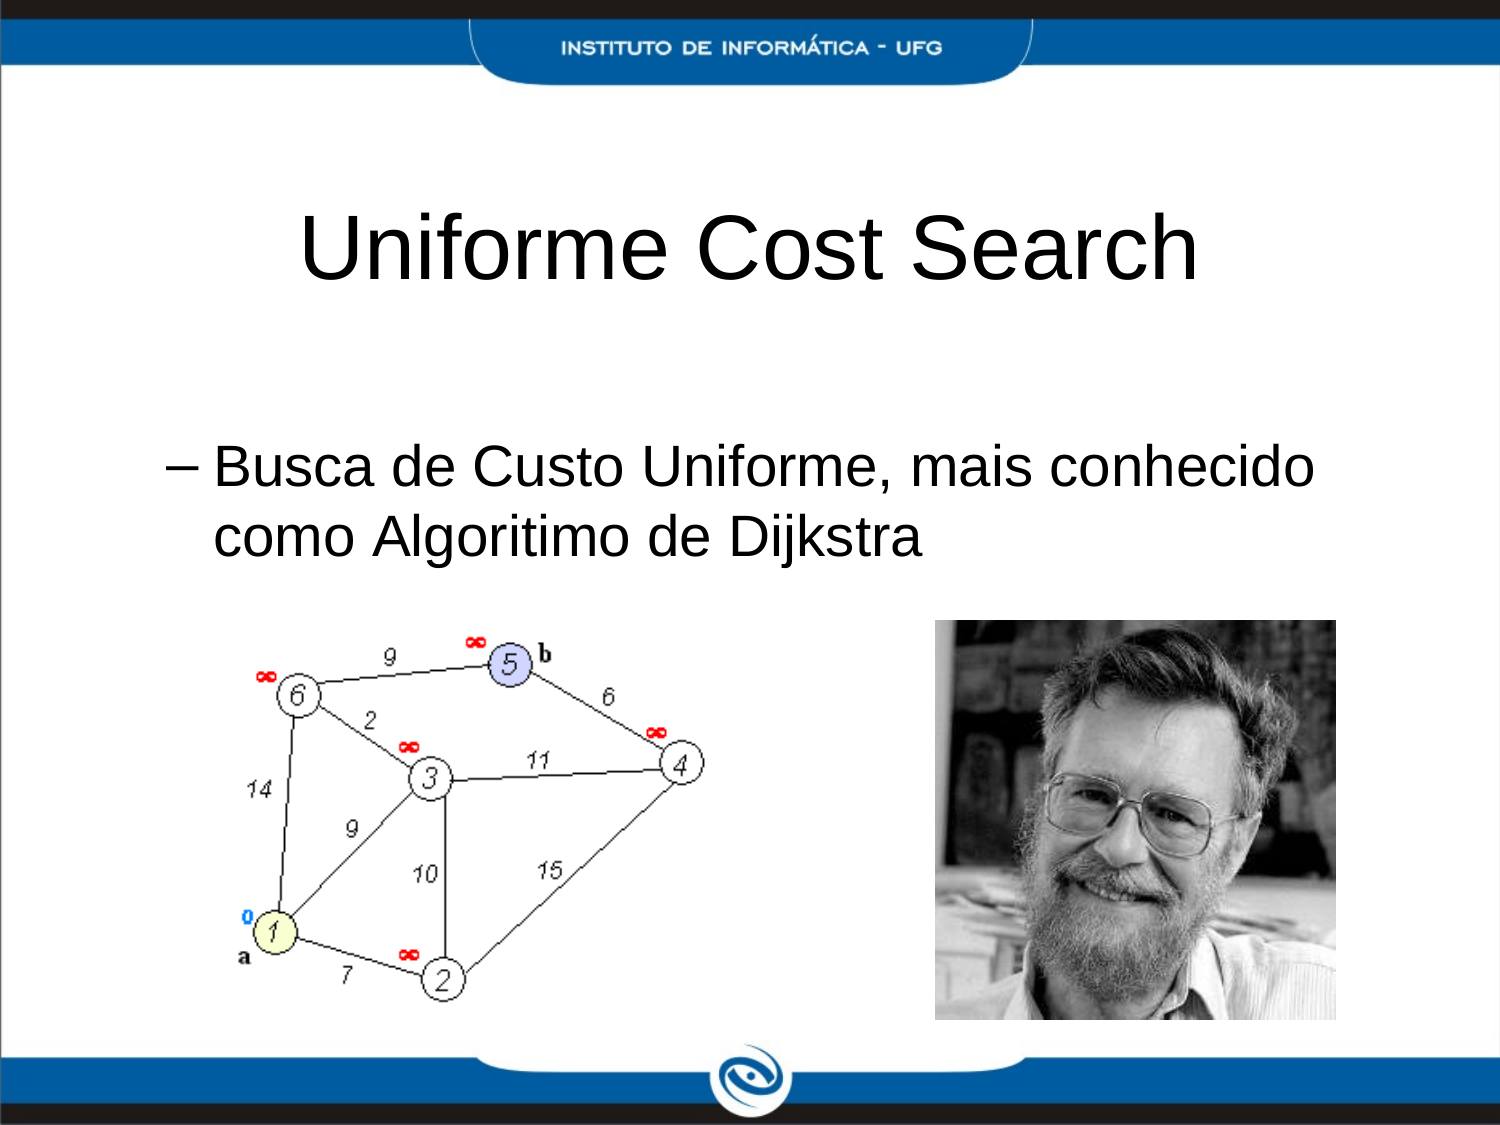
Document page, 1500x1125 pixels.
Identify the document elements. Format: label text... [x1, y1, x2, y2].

picture [0, 0, 1500, 1125]
list Busca de Custo Uniforme, mais conhecido como Algoritimo de Dijkstra [76, 420, 1424, 988]
title Uniforme Cost Search [75, 148, 1426, 337]
